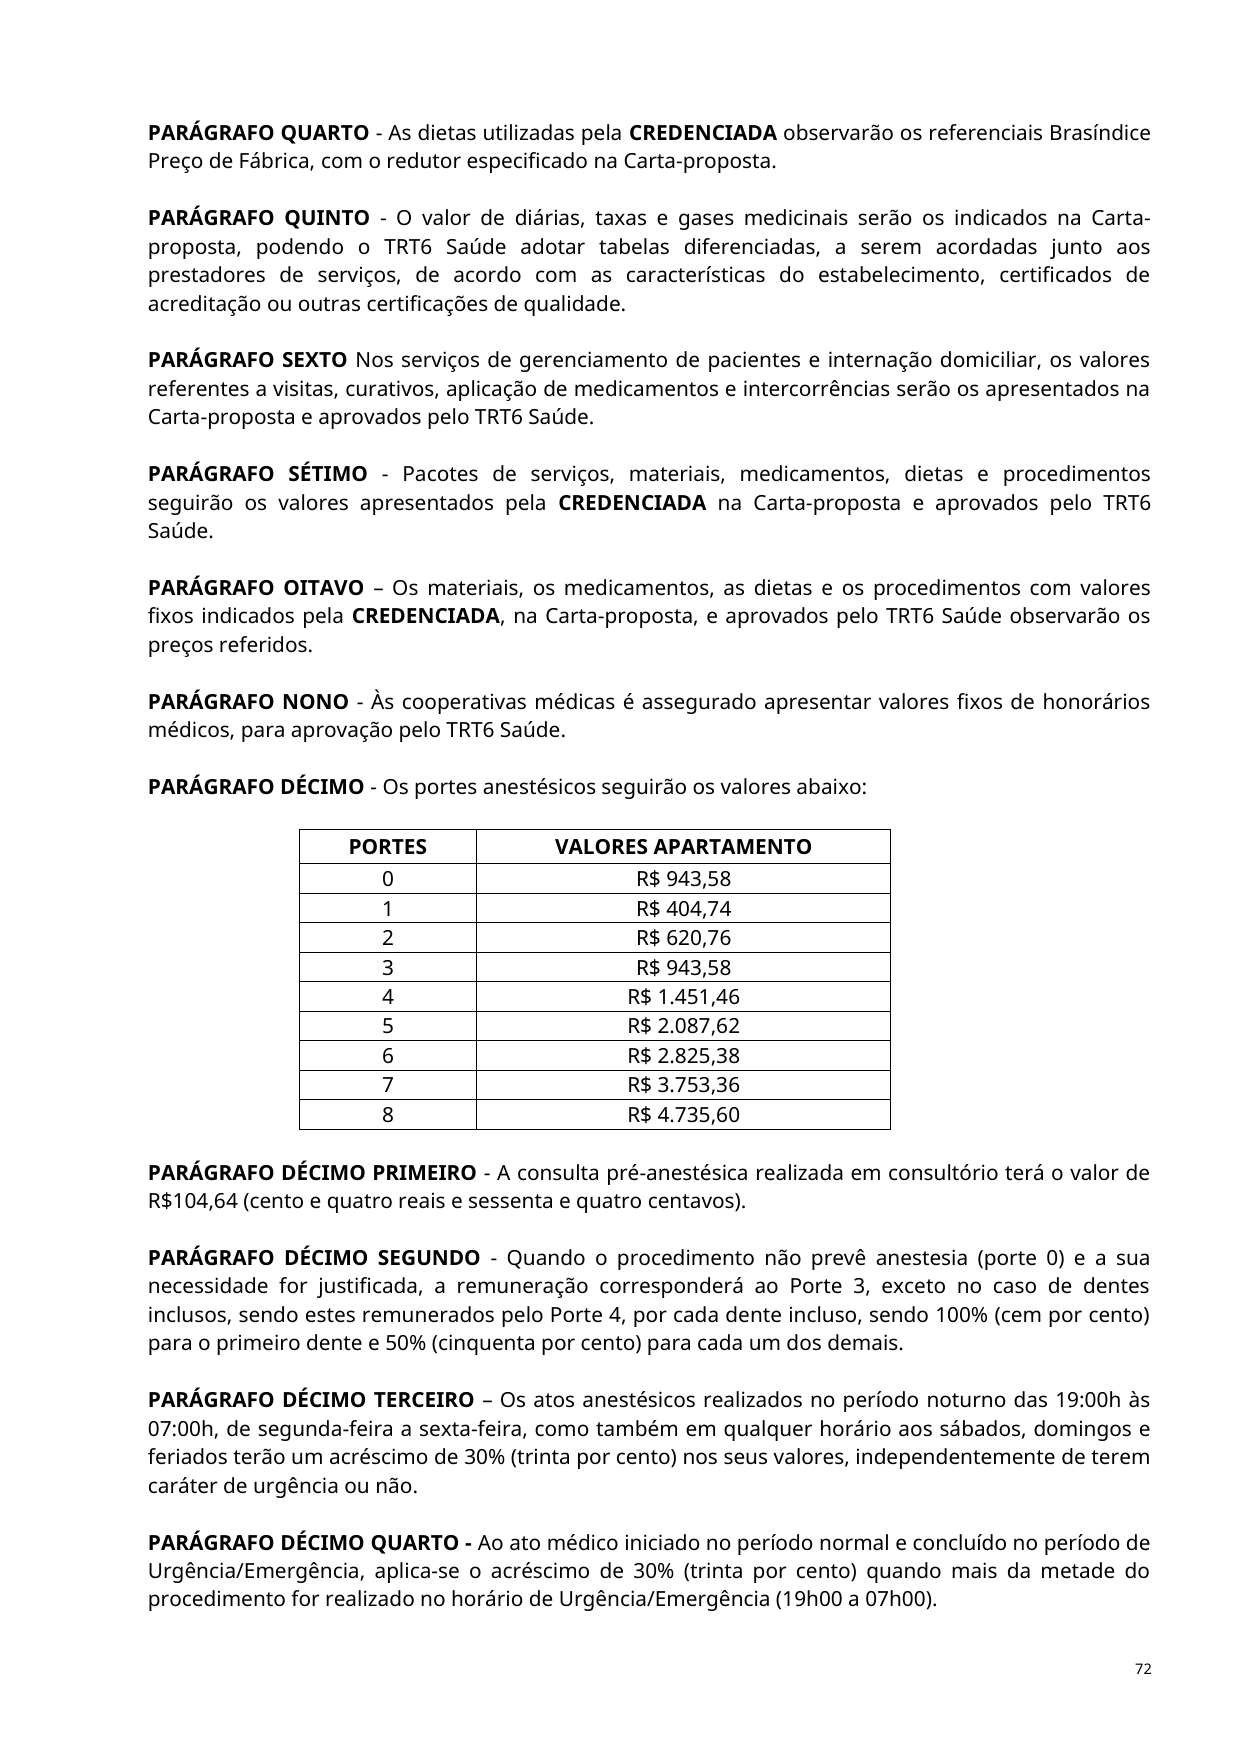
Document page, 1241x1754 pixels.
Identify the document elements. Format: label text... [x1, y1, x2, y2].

text PARÁGRAFO QUARTO - As dietas utilizadas pela CREDENCIADA observarão os referenciais Brasíndice Preço de Fábrica, com o redutor especificado na Carta-proposta. [148, 118, 1152, 175]
table_cell 1 [300, 894, 476, 922]
table_cell 8 [300, 1100, 476, 1128]
table_cell 6 [300, 1041, 476, 1069]
table_cell R$ 1.451,46 [477, 982, 890, 1011]
text PARÁGRAFO SEXTO Nos serviços de gerenciamento de pacientes e internação domiciliar, os valores referentes a visitas, curativos, aplicação de medicamentos e intercorrências serão os apresentados na Carta-proposta e aprovados pelo TRT6 Saúde. [148, 346, 1152, 431]
text PARÁGRAFO DÉCIMO SEGUNDO - Quando o procedimento não prevê anestesia (porte 0) e a sua necessidade for justificada, a remuneração corresponderá ao Porte 3, exceto no caso de dentes inclusos, sendo estes remunerados pelo Porte 4, por cada dente incluso, sendo 100% (cem por cento) para o primeiro dente e 50% (cinquenta por cento) para cada um dos demais. [148, 1243, 1152, 1357]
text PARÁGRAFO NONO - Às cooperativas médicas é assegurado apresentar valores fixos de honorários médicos, para aprovação pelo TRT6 Saúde. [148, 687, 1152, 744]
table_header VALORES APARTAMENTO [477, 830, 890, 863]
text PARÁGRAFO DÉCIMO - Os portes anestésicos seguirão os valores abaixo: [148, 772, 1152, 801]
table_cell 4 [300, 982, 476, 1011]
table_header PORTES [300, 830, 476, 863]
table_cell 3 [300, 953, 476, 981]
table_cell R$ 620,76 [477, 923, 890, 952]
text PARÁGRAFO QUINTO - O valor de diárias, taxas e gases medicinais serão os indicados na Carta-proposta, podendo o TRT6 Saúde adotar tabelas diferenciadas, a serem acordadas junto aos prestadores de serviços, de acordo com as características do estabelecimento, certificados de acreditação ou outras certificações de qualidade. [148, 203, 1152, 317]
table_cell R$ 4.735,60 [477, 1100, 890, 1128]
table_cell 0 [300, 864, 476, 893]
table_cell R$ 943,58 [477, 953, 890, 981]
table_cell 2 [300, 923, 476, 952]
text PARÁGRAFO DÉCIMO PRIMEIRO - A consulta pré-anestésica realizada em consultório terá o valor de R$104,64 (cento e quatro reais e sessenta e quatro centavos). [148, 1158, 1152, 1215]
table_cell R$ 2.087,62 [477, 1012, 890, 1040]
text PARÁGRAFO DÉCIMO TERCEIRO – Os atos anestésicos realizados no período noturno das 19:00h às 07:00h, de segunda-feira a sexta-feira, como também em qualquer horário aos sábados, domingos e feriados terão um acréscimo de 30% (trinta por cento) nos seus valores, independentemente de terem caráter de urgência ou não. [148, 1385, 1152, 1499]
table_cell R$ 2.825,38 [477, 1041, 890, 1069]
table_cell R$ 404,74 [477, 894, 890, 922]
text PARÁGRAFO SÉTIMO - Pacotes de serviços, materiais, medicamentos, dietas e procedimentos seguirão os valores apresentados pela CREDENCIADA na Carta-proposta e aprovados pelo TRT6 Saúde. [148, 459, 1152, 545]
table_cell R$ 943,58 [477, 864, 890, 893]
text PARÁGRAFO DÉCIMO QUARTO - Ao ato médico iniciado no período normal e concluído no período de Urgência/Emergência, aplica-se o acréscimo de 30% (trinta por cento) quando mais da metade do procedimento for realizado no horário de Urgência/Emergência (19h00 a 07h00). [148, 1528, 1152, 1613]
table_cell 7 [300, 1071, 476, 1099]
table_cell R$ 3.753,36 [477, 1071, 890, 1099]
text PARÁGRAFO OITAVO – Os materiais, os medicamentos, as dietas e os procedimentos com valores fixos indicados pela CREDENCIADA, na Carta-proposta, e aprovados pelo TRT6 Saúde observarão os preços referidos. [148, 573, 1152, 658]
table_cell 5 [300, 1012, 476, 1040]
